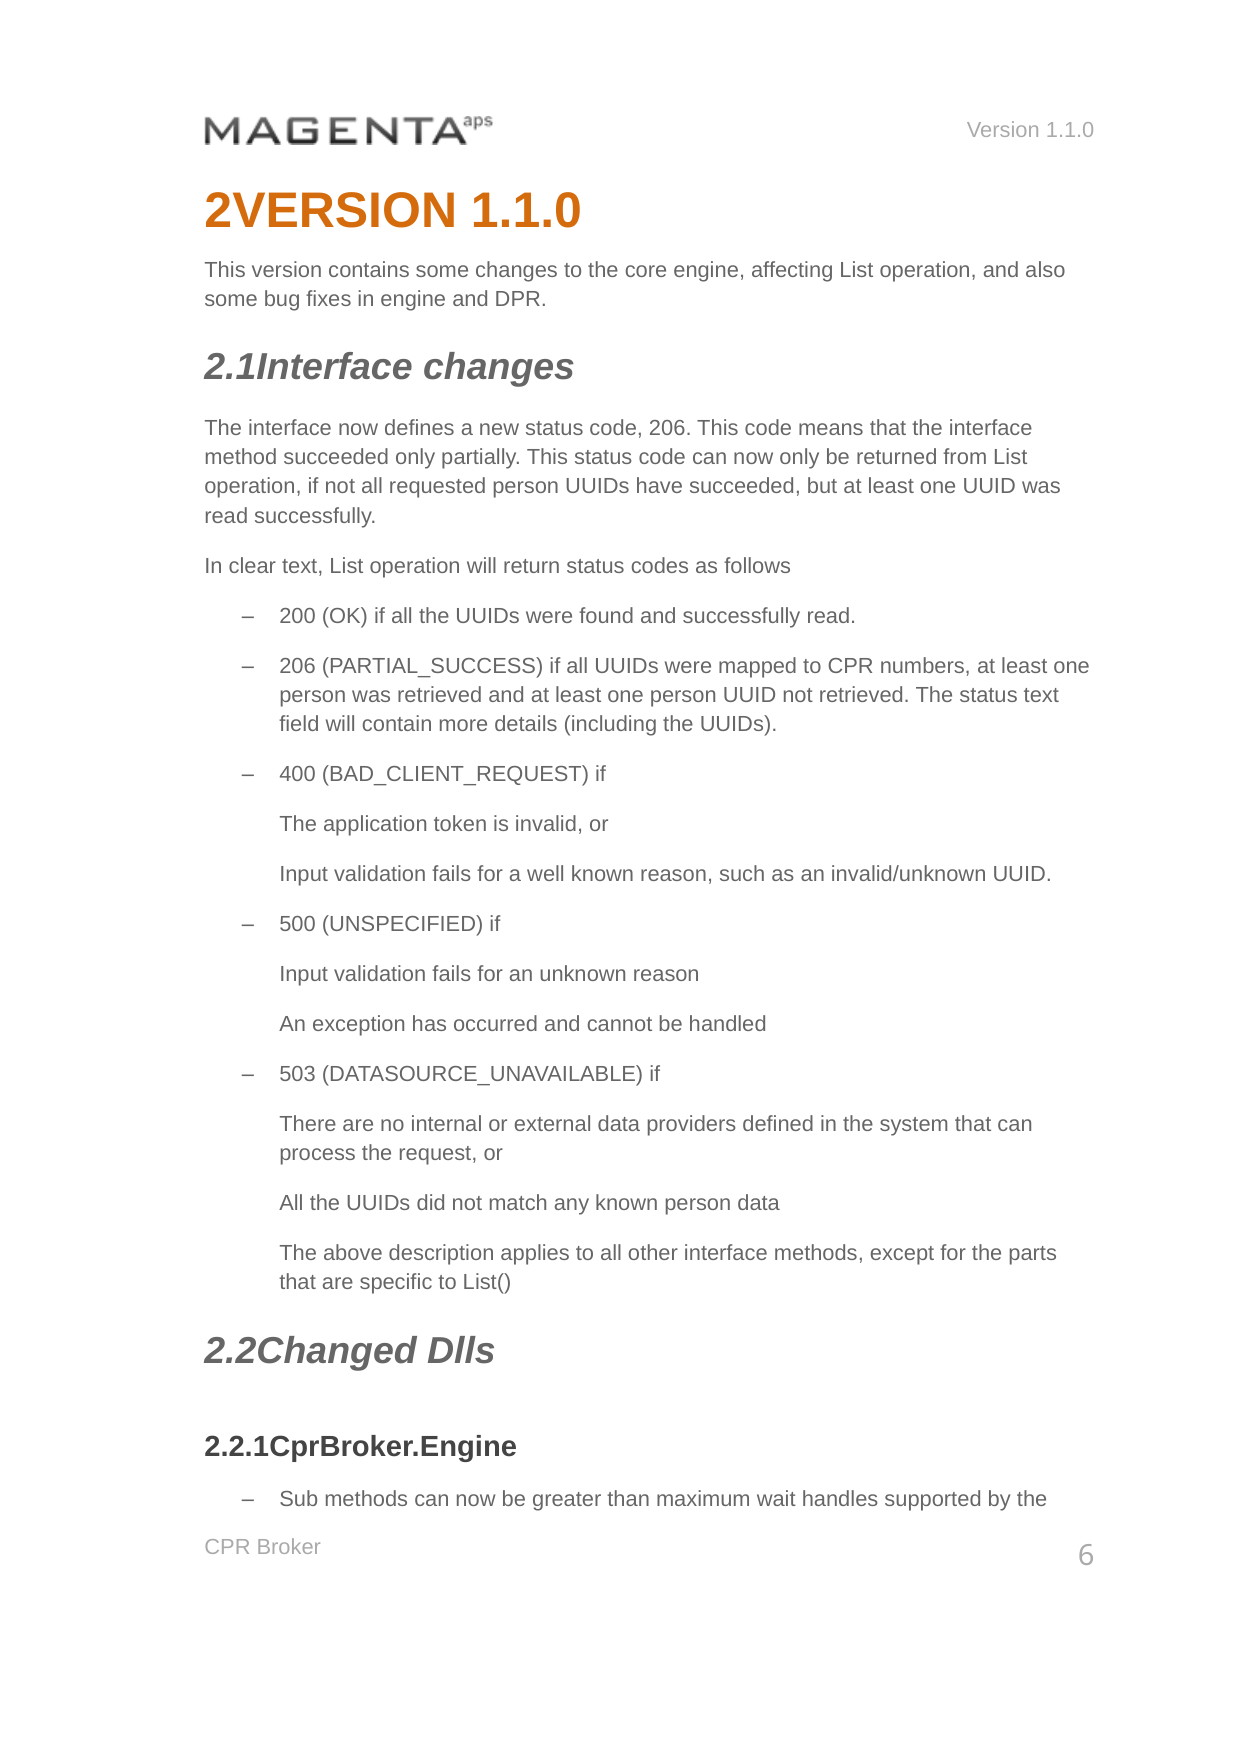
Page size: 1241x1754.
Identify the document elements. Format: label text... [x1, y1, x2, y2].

picture [204, 116, 494, 145]
subtitle Version 1.1.0 [204, 181, 1094, 239]
list 503 (DATASOURCE_UNAVAILABLE) if [242, 1058, 1094, 1087]
subtitle CprBroker.Engine [204, 1410, 1094, 1468]
list There are no internal or external data providers defined in the system that can process the request, or [242, 1108, 1094, 1166]
list Input validation fails for an unknown reason [242, 958, 1094, 987]
list 500 (UNSPECIFIED) if [242, 908, 1094, 937]
subtitle Changed Dlls [204, 1316, 1094, 1375]
text This version contains some changes to the core engine, affecting List operation, and also some bug fixes in engine and DPR. [204, 254, 1094, 312]
list An exception has occurred and cannot be handled [242, 1008, 1094, 1037]
list 400 (BAD_CLIENT_REQUEST) if [242, 758, 1094, 787]
list 206 (PARTIAL_SUCCESS) if all UUIDs were mapped to CPR numbers, at least one person was retrieved and at least one person UUID not retrieved. The status text field will contain more details (including the UUIDs). [242, 650, 1094, 737]
subtitle Interface changes [204, 333, 1094, 391]
list The above description applies to all other interface methods, except for the parts that are specific to List() [242, 1237, 1094, 1296]
text In clear text, List operation will return status codes as follows [204, 550, 1094, 579]
list Input validation fails for a well known reason, such as an invalid/unknown UUID. [242, 858, 1094, 887]
text The interface now defines a new status code, 206. This code means that the interface method succeeded only partially. This status code can now only be returned from List operation, if not all requested person UUIDs have succeeded, but at least one UUID was read successfully. [204, 412, 1094, 529]
list All the UUIDs did not match any known person data [242, 1187, 1094, 1216]
list 200 (OK) if all the UUIDs were found and successfully read. [242, 600, 1094, 629]
list Sub methods can now be greater than maximum wait handles supported by the [242, 1483, 1094, 1512]
list The application token is invalid, or [242, 808, 1094, 837]
